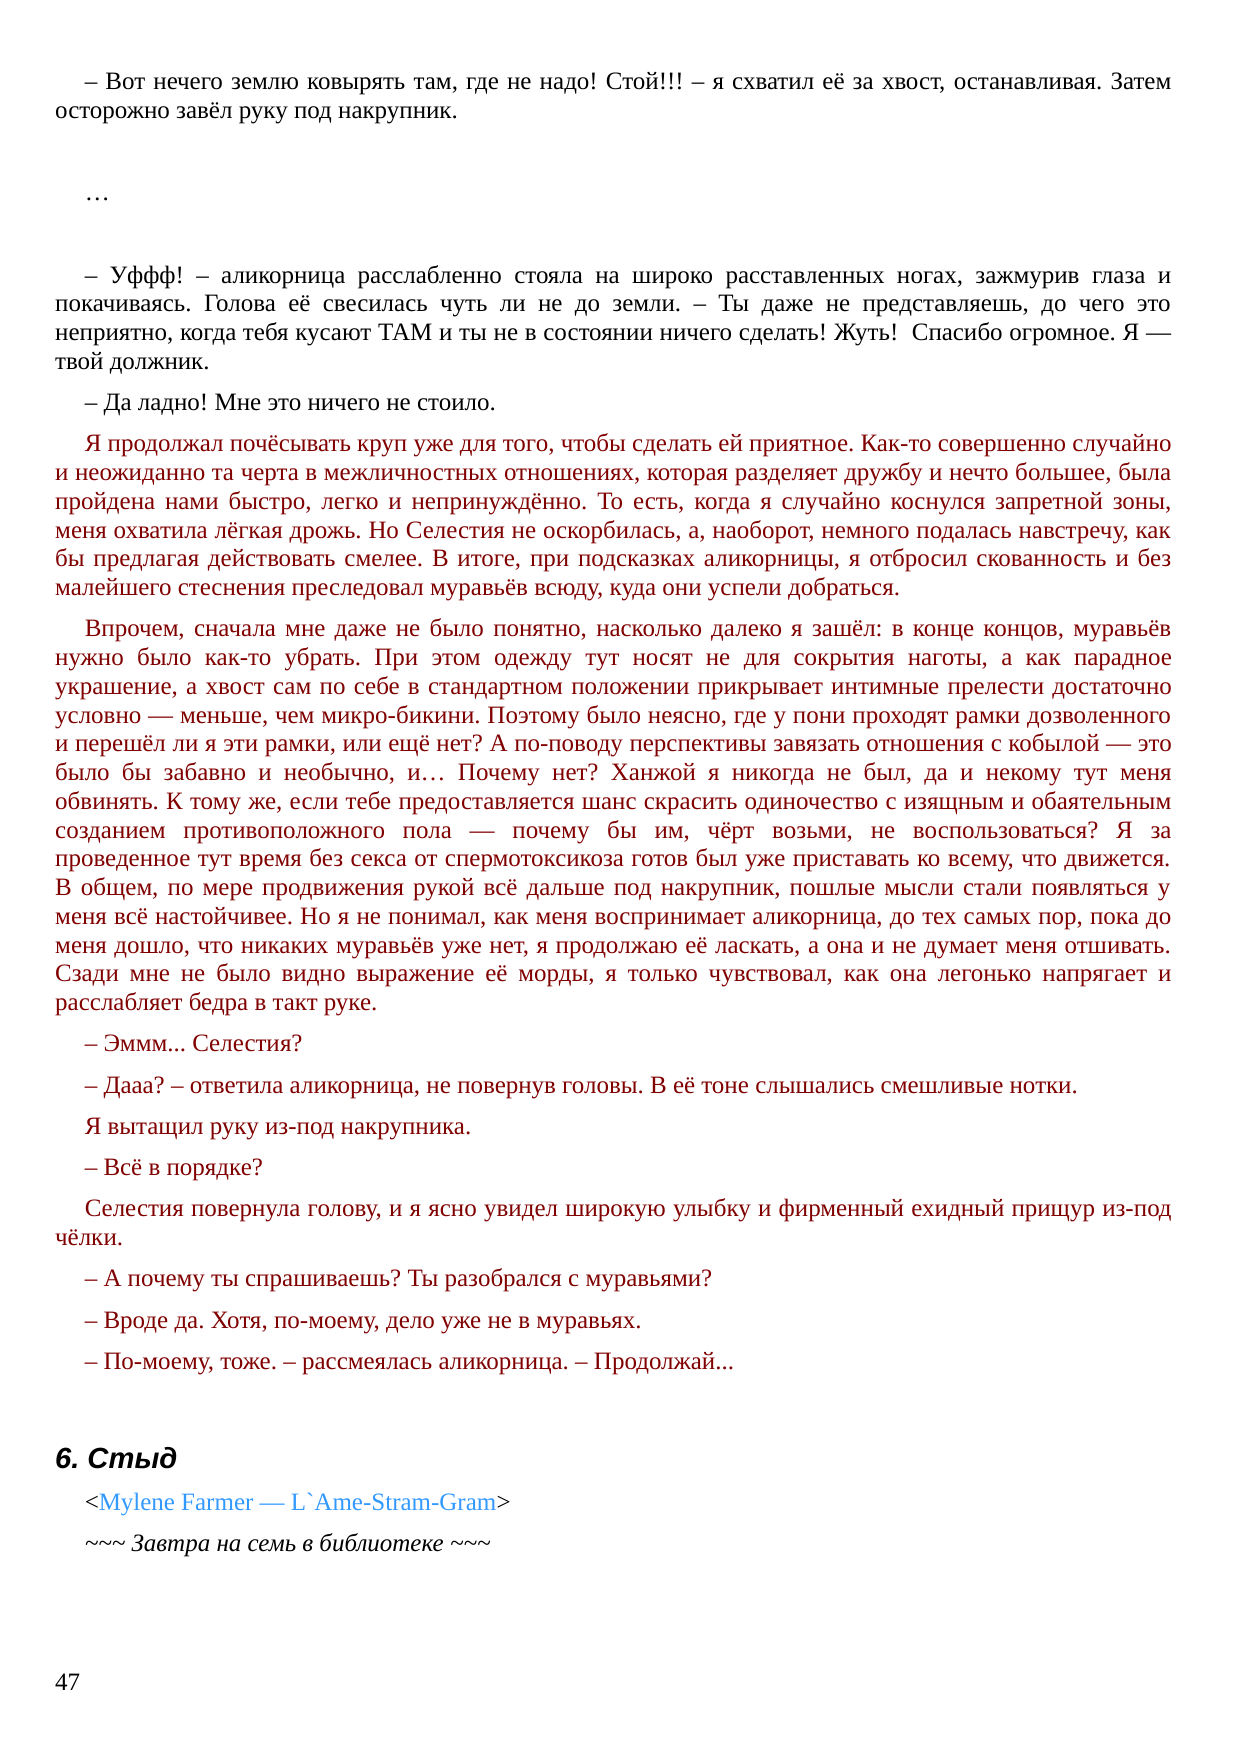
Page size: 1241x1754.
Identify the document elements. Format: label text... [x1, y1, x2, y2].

text ~~~ Завтра на семь в библиотеке ~~~ [55, 1528, 1173, 1557]
subtitle 6. Стыд [55, 1441, 1173, 1474]
text – Всё в порядке? [55, 1152, 1173, 1181]
text <Mylene Farmer — L`Ame-Stram-Gram> [55, 1487, 1173, 1516]
text Впрочем, сначала мне даже не было понятно, насколько далеко я зашёл: в конце концов, муравьёв нужно было как-то убрать. При этом одежду тут носят не для сокрытия наготы, а как парадное украшение, а хвост сам по себе в стандартном положении прикрывает интимные прелести достаточно условно — меньше, чем микро-бикини. Поэтому было неясно, где у пони проходят рамки дозволенного и перешёл ли я эти рамки, или ещё нет? А по-поводу перспективы завязать отношения с кобылой — это было бы забавно и необычно, и… Почему нет? Ханжой я никогда не был, да и некому тут меня обвинять. К тому же, если тебе предоставляется шанс скрасить одиночество с изящным и обаятельным созданием противоположного пола — почему бы им, чёрт возьми, не воспользоваться? Я за проведенное тут время без секса от спермотоксикоза готов был уже приставать ко всему, что движется. В общем, по мере продвижения рукой всё дальше под накрупник, пошлые мысли стали появляться у меня всё настойчивее. Но я не понимал, как меня воспринимает аликорница, до тех самых пор, пока до меня дошло, что никаких муравьёв уже нет, я продолжаю её ласкать, а она и не думает меня отшивать. Сзади мне не было видно выражение её морды, я только чувствовал, как она легонько напрягает и расслабляет бедра в такт руке. [55, 613, 1173, 1016]
text Я вытащил руку из-под накрупника. [55, 1111, 1173, 1140]
text … [55, 177, 1173, 206]
text – По-моему, тоже. – рассмеялась аликорница. – Продолжай... [55, 1346, 1173, 1375]
text – Уффф! – аликорница расслабленно стояла на широко расставленных ногах, зажмурив глаза и покачиваясь. Голова её свесилась чуть ли не до земли. – Ты даже не представляешь, до чего это неприятно, когда тебя кусают ТАМ и ты не в состоянии ничего сделать! Жуть! Спасибо огромное. Я — твой должник. [55, 260, 1173, 375]
text – Вроде да. Хотя, по-моему, дело уже не в муравьях. [55, 1305, 1173, 1333]
text Селестия повернула голову, и я ясно увидел широкую улыбку и фирменный ехидный прищур из-под чёлки. [55, 1193, 1173, 1251]
text – А почему ты спрашиваешь? Ты разобрался с муравьями? [55, 1263, 1173, 1292]
text Я продолжал почёсывать круп уже для того, чтобы сделать ей приятное. Как-то совершенно случайно и неожиданно та черта в межличностных отношениях, которая разделяет дружбу и нечто большее, была пройдена нами быстро, легко и непринуждённо. То есть, когда я случайно коснулся запретной зоны, меня охватила лёгкая дрожь. Но Селестия не оскорбилась, а, наоборот, немного подалась навстречу, как бы предлагая действовать смелее. В итоге, при подсказках аликорницы, я отбросил скованность и без малейшего стеснения преследовал муравьёв всюду, куда они успели добраться. [55, 428, 1173, 601]
text – Дааа? – ответила аликорница, не повернув головы. В её тоне слышались смешливые нотки. [55, 1070, 1173, 1098]
text – Да ладно! Мне это ничего не стоило. [55, 387, 1173, 416]
text – Эммм... Селестия? [55, 1028, 1173, 1057]
text – Вот нечего землю ковырять там, где не надо! Стой!!! – я схватил её за хвост, останавливая. Затем осторожно завёл руку под накрупник. [55, 66, 1173, 123]
